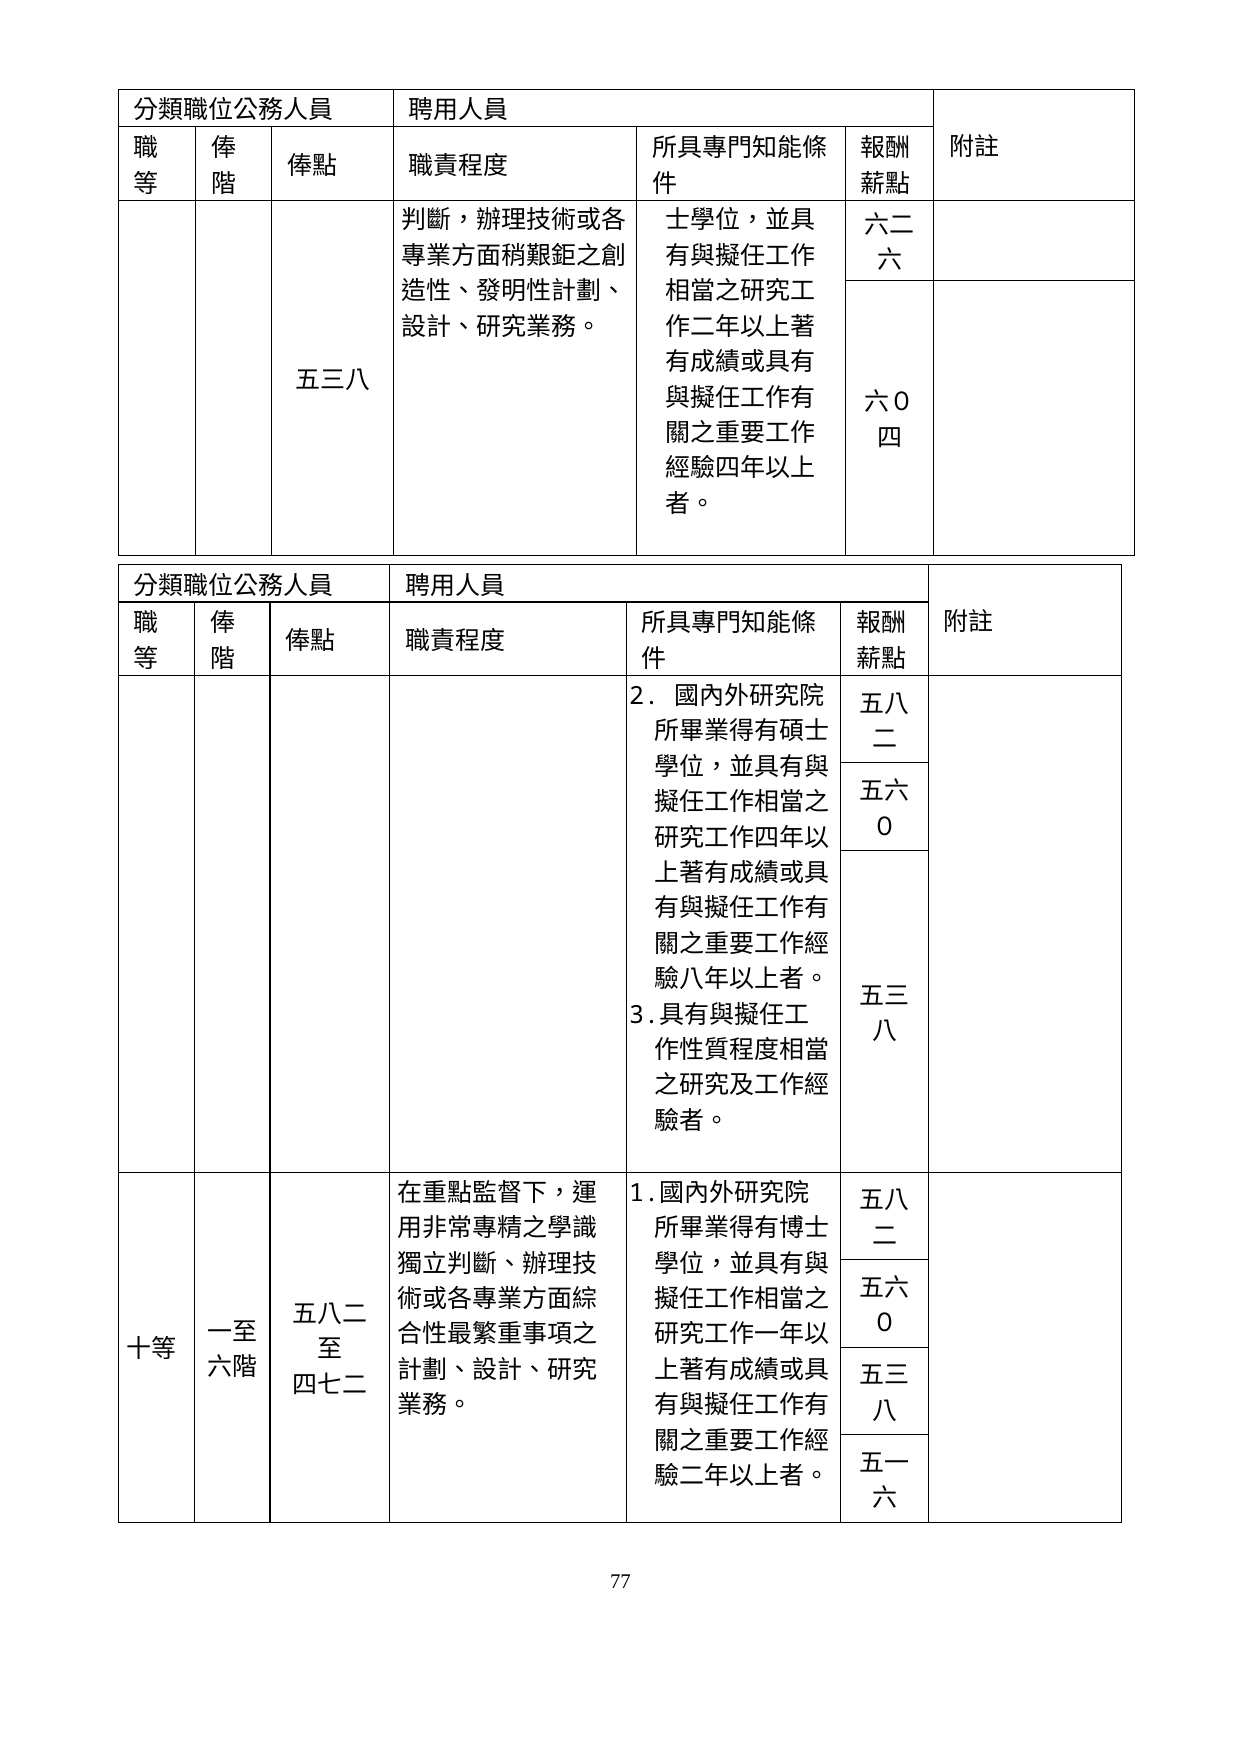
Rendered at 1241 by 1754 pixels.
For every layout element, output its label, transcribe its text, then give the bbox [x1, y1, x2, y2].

table_cell 職責程度 [394, 127, 636, 199]
table_header 分類職位公務人員 [119, 90, 393, 126]
table_cell [119, 676, 194, 1172]
table_header 聘用人員 [394, 90, 933, 126]
table_header 分類職位公務人員 [119, 565, 389, 601]
table_cell 所具專門知能條件 [627, 603, 840, 675]
table_cell [934, 201, 1134, 280]
table_cell 五六０ [841, 763, 928, 850]
table_cell [929, 676, 1121, 1172]
table_cell [195, 676, 269, 1172]
table_cell 俸階 [196, 127, 271, 199]
table_cell 俸點 [271, 603, 389, 675]
table_cell 職等 [119, 603, 194, 675]
table_cell 五三八 [841, 851, 928, 1172]
table_cell 六０四 [846, 281, 933, 555]
table_cell [390, 676, 626, 1172]
table_cell 六二六 [846, 201, 933, 280]
table_header 附註 [934, 90, 1134, 199]
table_cell 職責程度 [390, 603, 626, 675]
table_cell [934, 281, 1134, 555]
table_cell 五八二 至 四七二 [271, 1173, 389, 1522]
table_cell 所具專門知能條件 [637, 127, 845, 199]
table_cell 1.國內外研究院所畢業得有博士學位，並具有與擬任工作相當之研究工作一年以上著有成績或具有與擬任工作有關之重要工作經驗二年以上者。 [627, 1173, 840, 1522]
table_cell 十等 [119, 1173, 194, 1522]
table_cell 職等 [119, 127, 195, 199]
table_cell 在重點監督下，運用非常專精之學識獨立判斷、辦理技術或各專業方面綜合性最繁重事項之計劃、設計、研究業務。 [390, 1173, 626, 1522]
table_cell 五六０ [841, 1260, 928, 1347]
table_cell 俸階 [195, 603, 269, 675]
table_cell 五一六 [841, 1435, 928, 1522]
table_cell 五三八 [272, 201, 393, 555]
table_cell 士學位，並具有與擬任工作相當之研究工作二年以上著有成績或具有與擬任工作有關之重要工作經驗四年以上者。 [637, 201, 845, 555]
table_cell [196, 201, 271, 555]
table_header 聘用人員 [390, 565, 928, 601]
table_cell 2. 國內外研究院所畢業得有碩士學位，並具有與擬任工作相當之研究工作四年以上著有成績或具有與擬任工作有關之重要工作經驗八年以上者。 3.具有與擬任工作性質程度相當之研究及工作經驗者。 [627, 676, 840, 1172]
table_cell [929, 1173, 1121, 1522]
table_cell 五三八 [841, 1348, 928, 1434]
table_cell [119, 201, 195, 555]
table_cell 報酬 薪點 [841, 603, 928, 675]
table_cell 五八二 [841, 676, 928, 762]
table_cell 報酬 薪點 [846, 127, 933, 199]
table_cell [271, 676, 389, 1172]
table_cell 一至六階 [195, 1173, 269, 1522]
table_cell 俸點 [272, 127, 393, 199]
table_header 附註 [929, 565, 1121, 675]
table_cell 判斷，辦理技術或各專業方面稍艱鉅之創造性、發明性計劃、設計、研究業務。 [394, 201, 636, 555]
table_cell 五八二 [841, 1173, 928, 1259]
